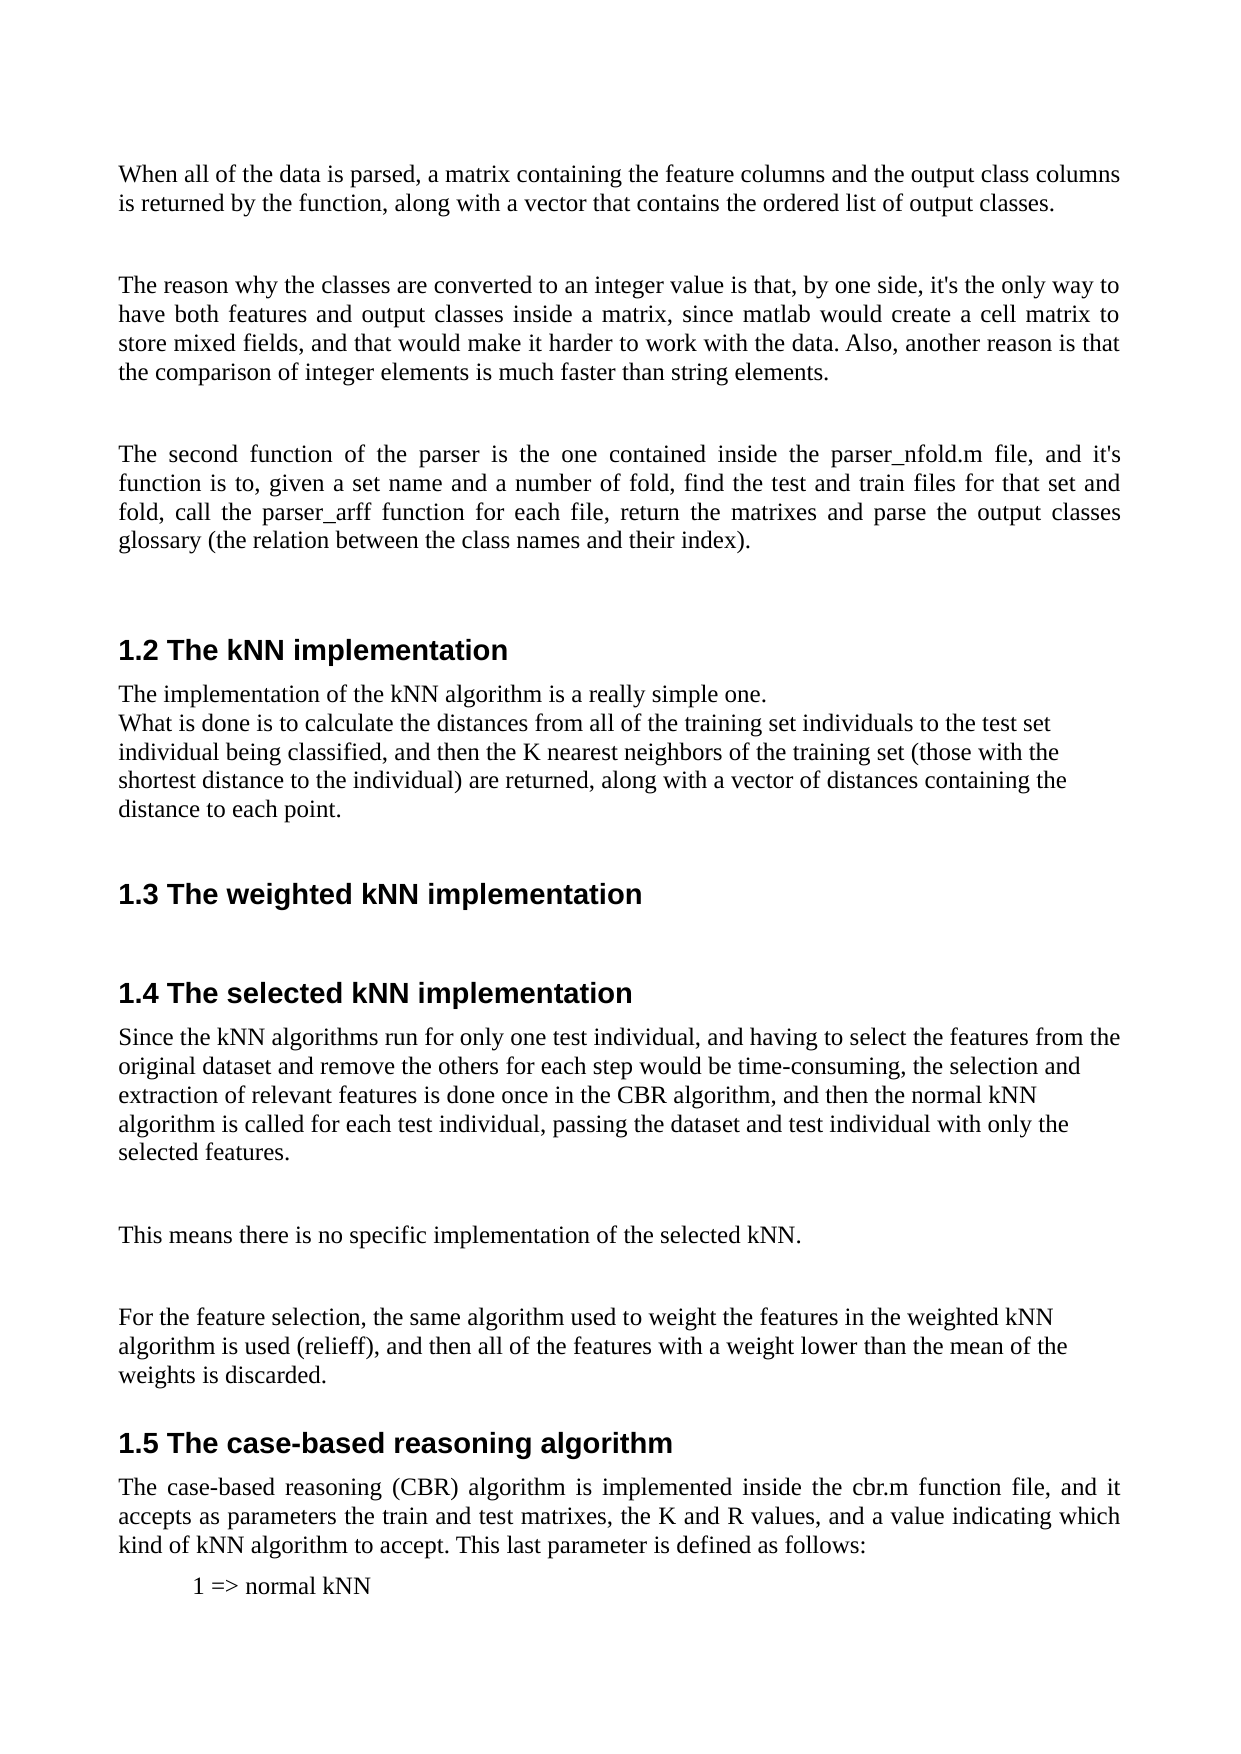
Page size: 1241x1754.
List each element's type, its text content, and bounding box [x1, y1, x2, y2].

subtitle 1.2 The kNN implementation [118, 633, 1122, 667]
text The reason why the classes are converted to an integer value is that, by one side, it's the only way to have both features and output classes inside a matrix, since matlab would create a cell matrix to store mixed fields, and that would make it harder to work with the data. Also, another reason is that the comparison of integer elements is much faster than string elements. [118, 271, 1122, 386]
subtitle 1.3 The weighted kNN implementation [118, 877, 1122, 910]
text The implementation of the kNN algorithm is a really simple one. [118, 679, 1122, 708]
text When all of the data is parsed, a matrix containing the feature columns and the output class columns is returned by the function, along with a vector that contains the ordered list of output classes. [118, 159, 1122, 217]
text This means there is no specific implementation of the selected kNN. [118, 1220, 1122, 1249]
subtitle 1.5 The case-based reasoning algorithm [118, 1426, 1122, 1460]
text The second function of the parser is the one contained inside the parser_nfold.m file, and it's function is to, given a set name and a number of fold, find the test and train files for that set and fold, call the parser_arff function for each file, return the matrixes and parse the output classes glossary (the relation between the class names and their index). [118, 439, 1122, 554]
text What is done is to calculate the distances from all of the training set individuals to the test set individual being classified, and then the K nearest neighbors of the training set (those with the shortest distance to the individual) are returned, along with a vector of distances containing the distance to each point. [118, 708, 1122, 823]
text 1 => normal kNN [118, 1571, 1122, 1600]
text For the feature selection, the same algorithm used to weight the features in the weighted kNN algorithm is used (relieff), and then all of the features with a weight lower than the mean of the weights is discarded. [118, 1302, 1122, 1389]
text The case-based reasoning (CBR) algorithm is implemented inside the cbr.m function file, and it accepts as parameters the train and test matrixes, the K and R values, and a value indicating which kind of kNN algorithm to accept. This last parameter is defined as follows: [118, 1472, 1122, 1558]
text Since the kNN algorithms run for only one test individual, and having to select the features from the original dataset and remove the others for each step would be time-consuming, the selection and extraction of relevant features is done once in the CBR algorithm, and then the normal kNN algorithm is called for each test individual, passing the dataset and test individual with only the selected features. [118, 1022, 1122, 1166]
subtitle 1.4 The selected kNN implementation [118, 976, 1122, 1010]
